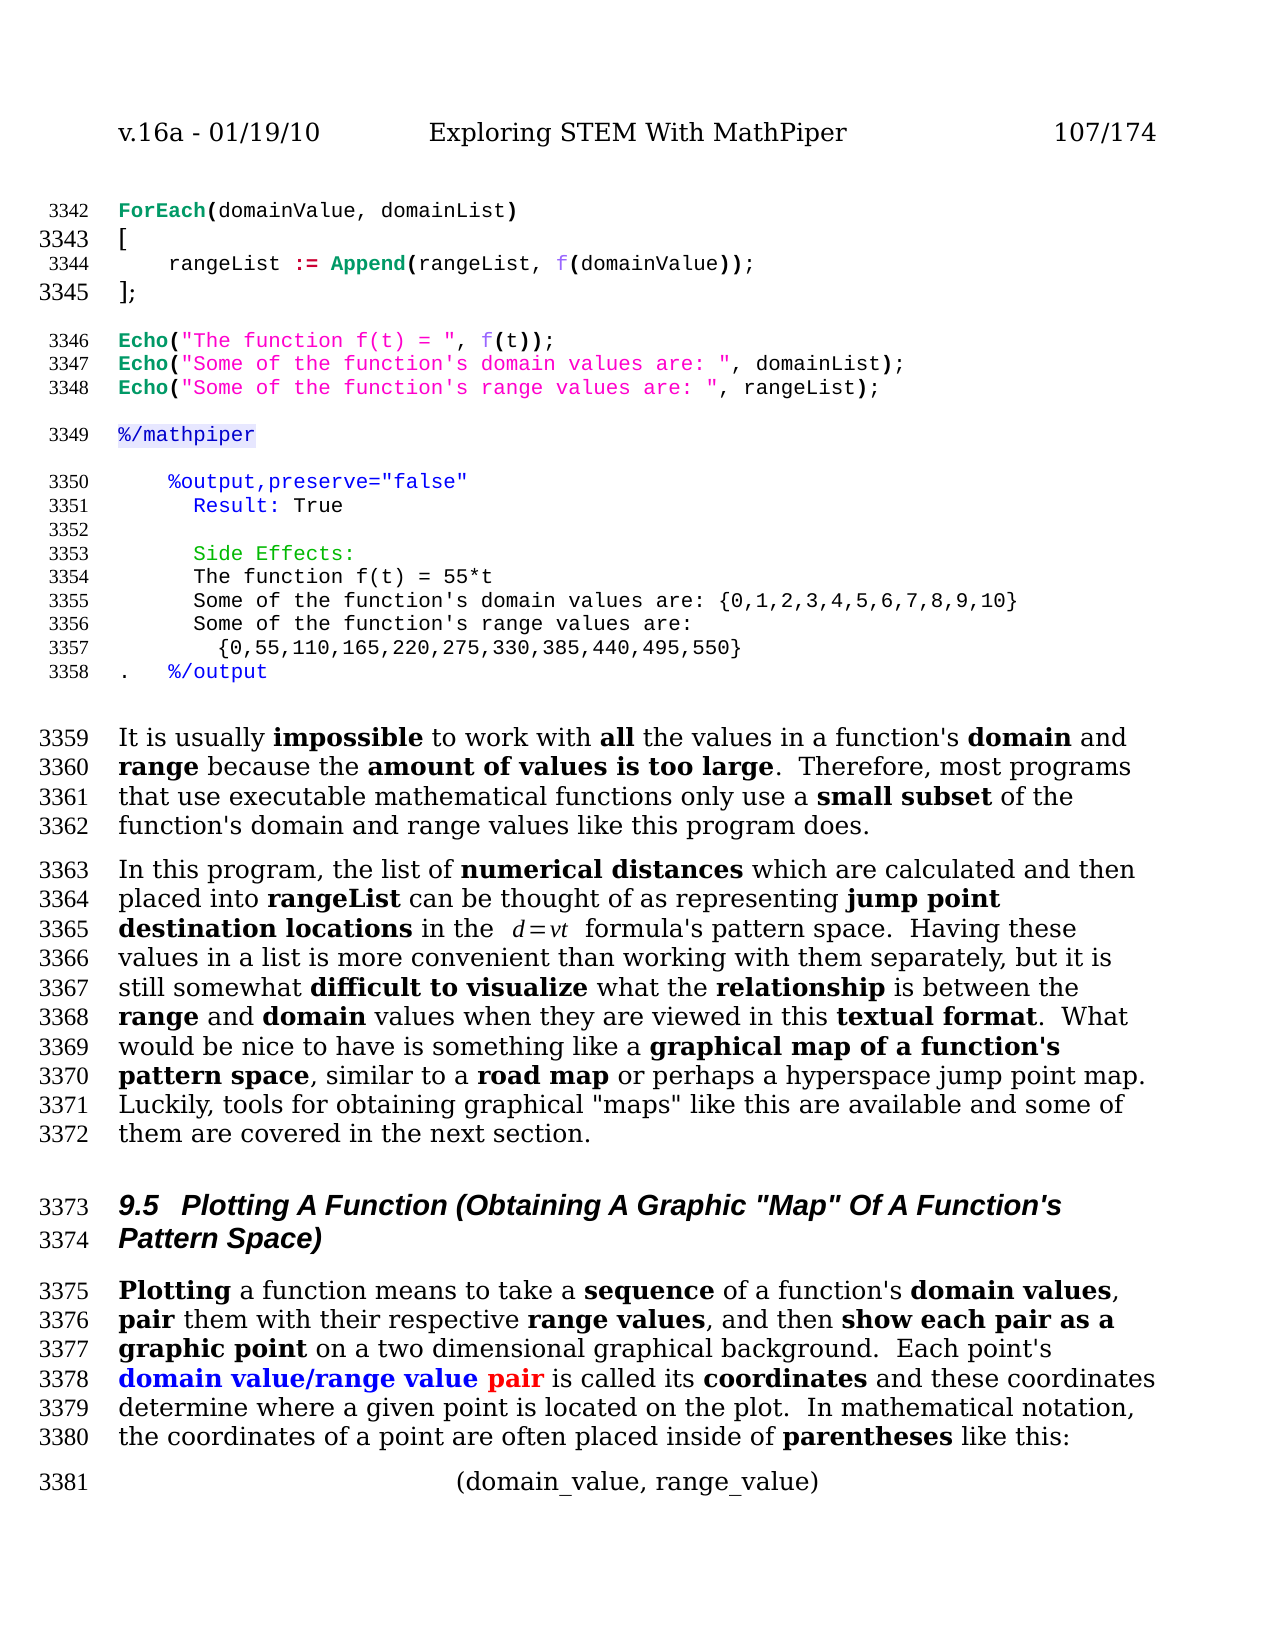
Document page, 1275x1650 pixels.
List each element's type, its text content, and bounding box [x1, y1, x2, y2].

text %output,preserve="false" [118, 472, 1157, 495]
text ]; [118, 277, 1157, 306]
text In this program, the list of numerical distances which are calculated and then placed into rangeList can be thought of as representing jump point destination locations in theformula's pattern space. Having these values in a list is more convenient than working with them separately, but it is still somewhat difficult to visualize what the relationship is between the range and domain values when they are viewed in this textual format. What would be nice to have is something like a graphical map of a function's pattern space, similar to a road map or perhaps a hyperspace jump point map. Luckily, tools for obtaining graphical "maps" like this are available and some of them are covered in the next section. [118, 855, 1157, 1149]
text It is usually impossible to work with all the values in a function's domain and range because the amount of values is too large. Therefore, most programs that use executable mathematical functions only use a small subset of the function's domain and range values like this program does. [118, 723, 1157, 840]
text ForEach(domainValue, domainList) [118, 200, 1157, 224]
subtitle Plotting A Function (Obtaining A Graphic "Map" Of A Function's Pattern Space) [118, 1188, 1157, 1255]
text Side Effects: [118, 542, 1157, 566]
text . %/output [118, 661, 1157, 684]
text Some of the function's domain values are: {0,1,2,3,4,5,6,7,8,9,10} [118, 590, 1157, 613]
text Echo("The function f(t) = ", f(t)); [118, 330, 1157, 353]
text The function f(t) = 55*t [118, 566, 1157, 590]
text rangeList := Append(rangeList, f(domainValue)); [118, 253, 1157, 277]
text Echo("Some of the function's range values are: ", rangeList); [118, 377, 1157, 401]
text [ [118, 224, 1157, 253]
text Some of the function's range values are: [118, 613, 1157, 637]
text %/mathpiper [118, 424, 1157, 448]
text Echo("Some of the function's domain values are: ", domainList); [118, 353, 1157, 377]
text Result: True [118, 495, 1157, 519]
text (domain_value, range_value) [118, 1467, 1157, 1496]
text Plotting a function means to take a sequence of a function's domain values, pair them with their respective range values, and then show each pair as a graphic point on a two dimensional graphical background. Each point's domain value/range value pair is called its coordinates and these coordinates determine where a given point is located on the plot. In mathematical notation, the coordinates of a point are often placed inside of parentheses like this: [118, 1276, 1157, 1452]
text {0,55,110,165,220,275,330,385,440,495,550} [118, 637, 1157, 661]
